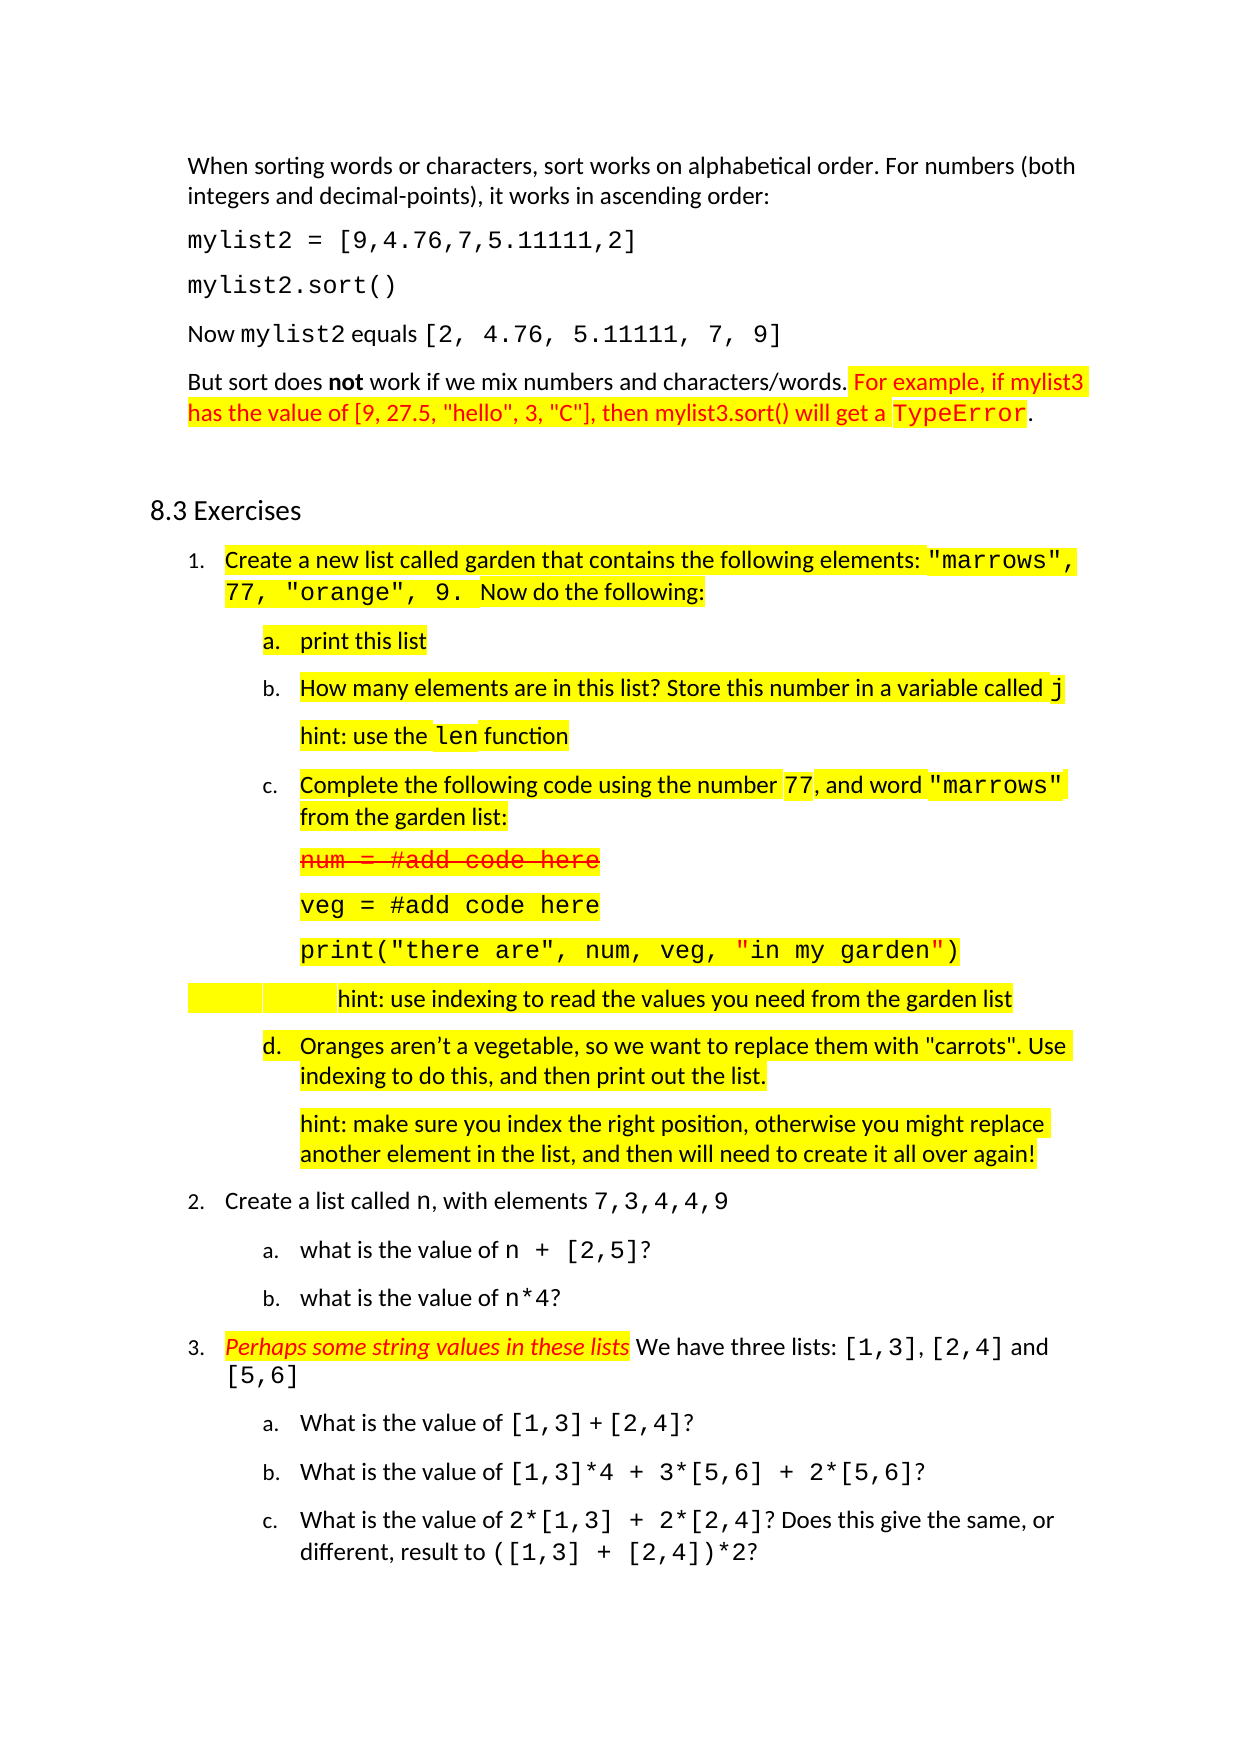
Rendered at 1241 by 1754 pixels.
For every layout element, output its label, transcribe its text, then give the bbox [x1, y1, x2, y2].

list Oranges aren’t a vegetable, so we want to replace them with "carrots". Use indexing to do this, and then print out the list. [262, 1030, 1090, 1091]
text mylist2 = [9,4.76,7,5.11111,2] [187, 228, 1090, 256]
text veg = #add code here [300, 893, 1090, 921]
list hint: use the len function [300, 720, 1090, 752]
text Now mylist2 equals [2, 4.76, 5.11111, 7, 9] [187, 318, 1090, 349]
list Complete the following code using the number 77, and word "marrows" from the garden list: [262, 769, 1090, 831]
text num = #add code here [300, 848, 1090, 876]
list what is the value of n + [2,5]? [262, 1234, 1090, 1266]
list What is the value of [1,3]*4 + 3*[5,6] + 2*[5,6]? [262, 1456, 1090, 1488]
list What is the value of [1,3] + [2,4]? [262, 1407, 1090, 1439]
text print("there are", num, veg, "in my garden") [300, 938, 1090, 966]
text When sorting words or characters, sort works on alphabetical order. For numbers (both integers and decimal-points), it works in ascending order: [187, 150, 1090, 211]
list What is the value of 2*[1,3] + 2*[2,4]? Does this give the same, or different, result to ([1,3] + [2,4])*2? [262, 1504, 1090, 1568]
list print this list [262, 625, 1090, 655]
list Perhaps some string values in these lists We have three lists: [1,3], [2,4] and [5,6] [187, 1331, 1090, 1391]
text mylist2.sort() [187, 273, 1090, 301]
list Create a list called n, with elements 7,3,4,4,9 [187, 1185, 1090, 1217]
list hint: make sure you index the right position, otherwise you might replace another element in the list, and then will need to create it all over again! [300, 1108, 1090, 1169]
list How many elements are in this list? Store this number in a variable called j [262, 672, 1090, 704]
list Create a new list called garden that contains the following elements: "marrows", 77, "orange", 9. Now do the following: [187, 544, 1090, 608]
text 8.3 Exercises [150, 492, 1090, 528]
list what is the value of n*4? [262, 1282, 1090, 1314]
text But sort does not work if we mix numbers and characters/words. For example, if mylist3 has the value of [9, 27.5, "hello", 3, "C"], then mylist3.sort() will get a TypeError. [187, 366, 1090, 428]
text hint: use indexing to read the values you need from the garden list [187, 983, 1090, 1013]
